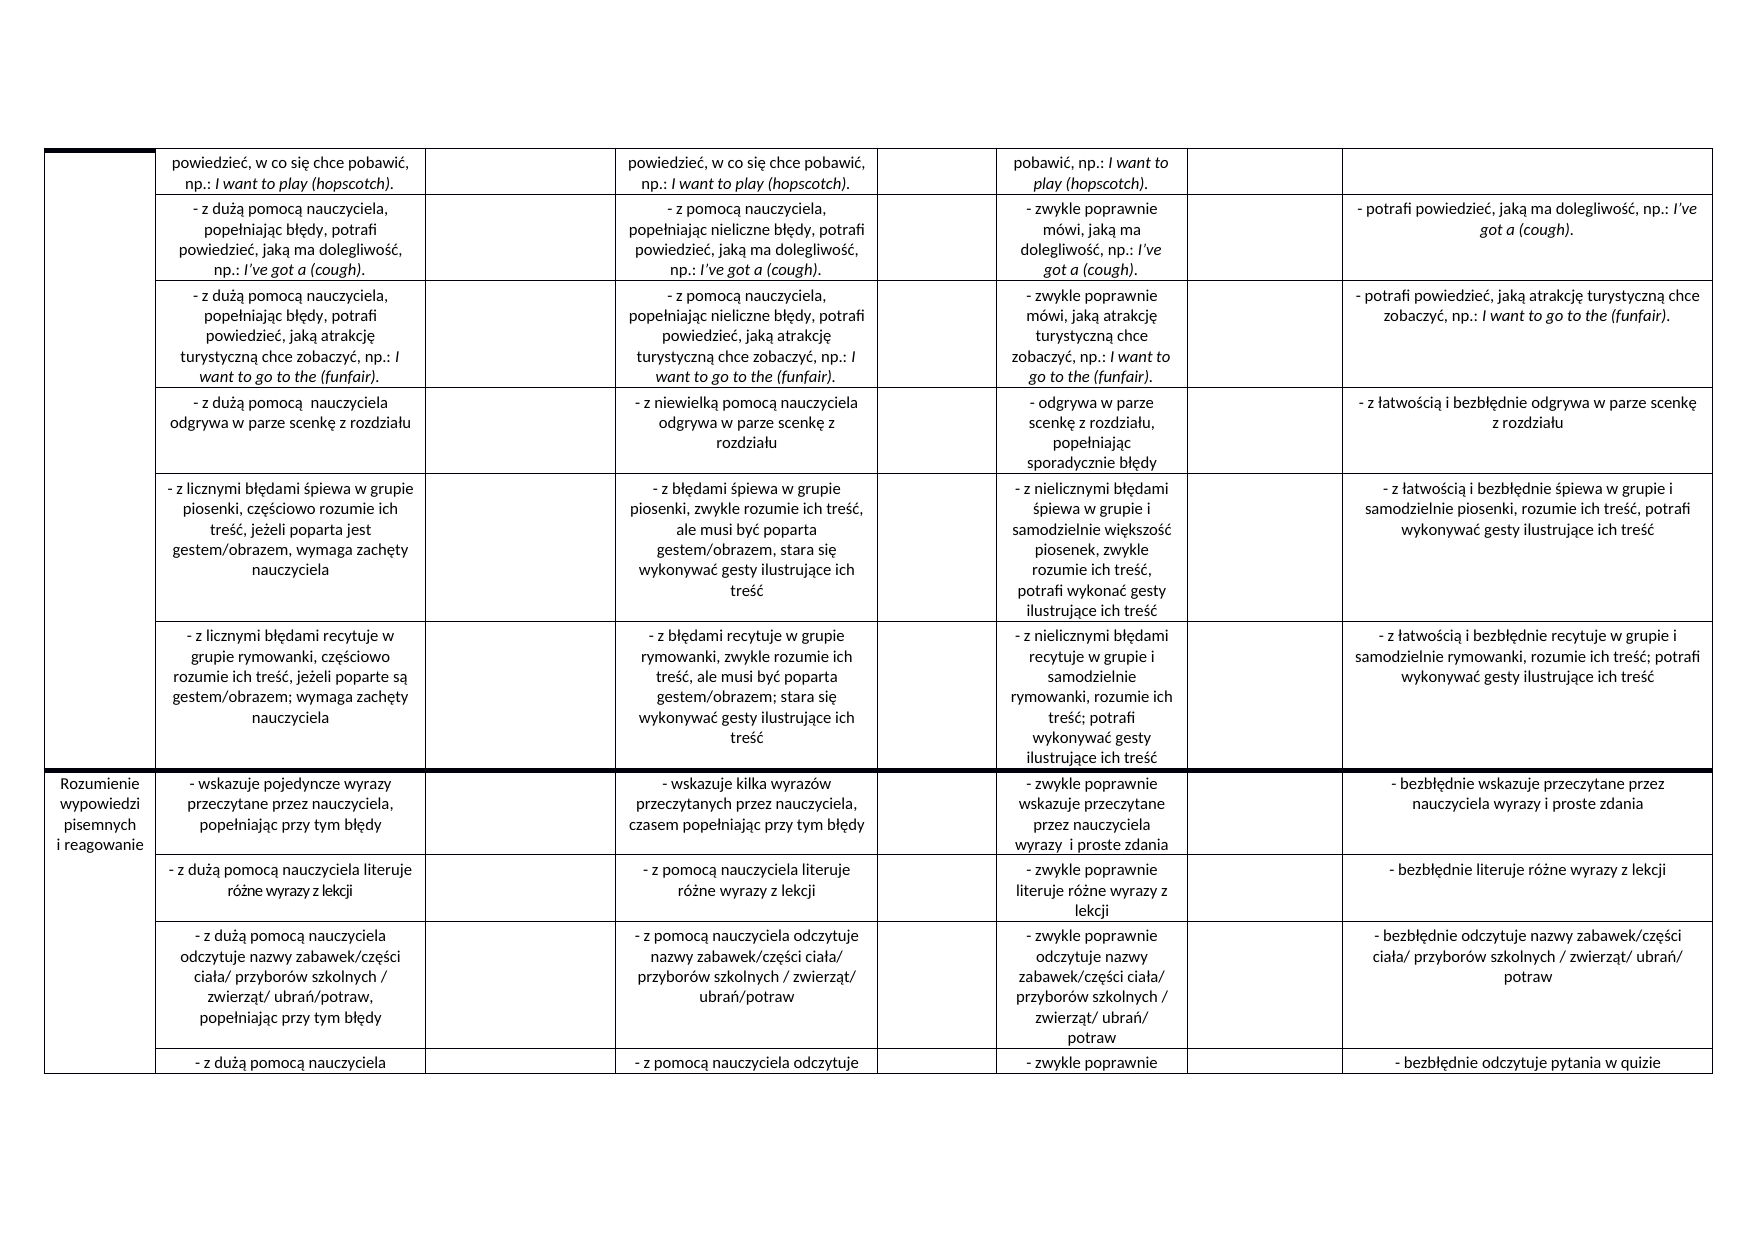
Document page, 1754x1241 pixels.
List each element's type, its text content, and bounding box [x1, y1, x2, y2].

table_cell - bezbłędnie odczytuje pytania w quizie [1343, 1049, 1712, 1073]
table_cell - z dużą pomocą nauczyciela literuje różne wyrazy z lekcji [156, 855, 425, 921]
table_cell - zwykle poprawnie mówi, jaką ma dolegliwość, np.: I’ve got a (cough). [997, 195, 1187, 280]
table_cell [1188, 855, 1342, 921]
table_cell - z pomocą nauczyciela, popełniając nieliczne błędy, potrafi powiedzieć, jaką ma dolegliwość, np.: I’ve got a (cough). [616, 195, 877, 280]
table_cell - z dużą pomocą nauczyciela [156, 1049, 425, 1073]
table_cell [1188, 195, 1342, 280]
table_cell [426, 281, 615, 387]
table_cell - z łatwością i bezbłędnie odgrywa w parze scenkę z rozdziału [1343, 388, 1712, 473]
table_cell - z pomocą nauczyciela odczytuje nazwy zabawek/części ciała/ przyborów szkolnych / zwierząt/ ubrań/potraw [616, 922, 877, 1048]
table_cell [1188, 474, 1342, 621]
table_cell - bezbłędnie literuje różne wyrazy z lekcji [1343, 855, 1712, 921]
table_cell - z pomocą nauczyciela literuje różne wyrazy z lekcji [616, 855, 877, 921]
table_cell [1188, 388, 1342, 473]
table_cell [426, 1049, 615, 1073]
table_cell - wskazuje pojedyncze wyrazy przeczytane przez nauczyciela, popełniając przy tym błędy [156, 773, 425, 854]
table_cell - z dużą pomocą nauczyciela, popełniając błędy, potrafi powiedzieć, jaką atrakcję turystyczną chce zobaczyć, np.: I want to go to the (funfair). [156, 281, 425, 387]
table_cell - zwykle poprawnie literuje różne wyrazy z lekcji [997, 855, 1187, 921]
table_cell [878, 195, 996, 280]
table_cell [1188, 922, 1342, 1048]
table_cell [878, 622, 996, 768]
table_cell [1188, 149, 1342, 193]
table_cell - z pomocą nauczyciela, popełniając nieliczne błędy, potrafi powiedzieć, jaką atrakcję turystyczną chce zobaczyć, np.: I want to go to the (funfair). [616, 281, 877, 387]
table_cell [878, 922, 996, 1048]
table_cell - z błędami recytuje w grupie rymowanki, zwykle rozumie ich treść, ale musi być poparta gestem/obrazem; stara się wykonywać gesty ilustrujące ich treść [616, 622, 877, 768]
table_cell - z nielicznymi błędami śpiewa w grupie i samodzielnie większość piosenek, zwykle rozumie ich treść, potrafi wykonać gesty ilustrujące ich treść [997, 474, 1187, 621]
table_cell - z łatwością i bezbłędnie śpiewa w grupie i samodzielnie piosenki, rozumie ich treść, potrafi wykonywać gesty ilustrujące ich treść [1343, 474, 1712, 621]
table_cell Rozumienie wypowiedzi pisemnych i reagowanie [45, 773, 155, 1073]
table_cell [878, 1049, 996, 1073]
table_cell [1188, 622, 1342, 768]
table_cell [878, 474, 996, 621]
table_cell [426, 622, 615, 768]
table_cell - z licznymi błędami śpiewa w grupie piosenki, częściowo rozumie ich treść, jeżeli poparta jest gestem/obrazem, wymaga zachęty nauczyciela [156, 474, 425, 621]
table_cell [1188, 773, 1342, 854]
table_cell [878, 388, 996, 473]
table_cell - z licznymi błędami recytuje w grupie rymowanki, częściowo rozumie ich treść, jeżeli poparte są gestem/obrazem; wymaga zachęty nauczyciela [156, 622, 425, 768]
table_cell - z łatwością i bezbłędnie recytuje w grupie i samodzielnie rymowanki, rozumie ich treść; potrafi wykonywać gesty ilustrujące ich treść [1343, 622, 1712, 768]
table_cell - zwykle poprawnie mówi, jaką atrakcję turystyczną chce zobaczyć, np.: I want to go to the (funfair). [997, 281, 1187, 387]
table_cell [426, 195, 615, 280]
table_cell - zwykle poprawnie [997, 1049, 1187, 1073]
table_cell - z dużą pomocą nauczyciela odgrywa w parze scenkę z rozdziału [156, 388, 425, 473]
table_cell - z błędami śpiewa w grupie piosenki, zwykle rozumie ich treść, ale musi być poparta gestem/obrazem, stara się wykonywać gesty ilustrujące ich treść [616, 474, 877, 621]
table_cell - z dużą pomocą nauczyciela odczytuje nazwy zabawek/części ciała/ przyborów szkolnych / zwierząt/ ubrań/potraw, popełniając przy tym błędy [156, 922, 425, 1048]
table_cell powiedzieć, w co się chce pobawić, np.: I want to play (hopscotch). [156, 149, 425, 193]
table_cell [426, 855, 615, 921]
table_cell [45, 153, 155, 768]
table_cell [878, 773, 996, 854]
table_cell [426, 922, 615, 1048]
table_cell [1188, 281, 1342, 387]
table_cell - wskazuje kilka wyrazów przeczytanych przez nauczyciela, czasem popełniając przy tym błędy [616, 773, 877, 854]
table_cell - bezbłędnie wskazuje przeczytane przez nauczyciela wyrazy i proste zdania [1343, 773, 1712, 854]
table_cell - zwykle poprawnie wskazuje przeczytane przez nauczyciela wyrazy i proste zdania [997, 773, 1187, 854]
table_cell - potrafi powiedzieć, jaką ma dolegliwość, np.: I’ve got a (cough). [1343, 195, 1712, 280]
table_cell - potrafi powiedzieć, jaką atrakcję turystyczną chce zobaczyć, np.: I want to go to the (funfair). [1343, 281, 1712, 387]
table_cell [878, 149, 996, 193]
table_cell - zwykle poprawnie odczytuje nazwy zabawek/części ciała/ przyborów szkolnych / zwierząt/ ubrań/ potraw [997, 922, 1187, 1048]
table_cell [426, 773, 615, 854]
table_cell [878, 855, 996, 921]
table_cell - bezbłędnie odczytuje nazwy zabawek/części ciała/ przyborów szkolnych / zwierząt/ ubrań/ potraw [1343, 922, 1712, 1048]
table_cell [426, 149, 615, 193]
table_cell [1343, 149, 1712, 193]
table_cell - odgrywa w parze scenkę z rozdziału, popełniając sporadycznie błędy [997, 388, 1187, 473]
table_cell [878, 281, 996, 387]
table_cell [1188, 1049, 1342, 1073]
table_cell - z niewielką pomocą nauczyciela odgrywa w parze scenkę z rozdziału [616, 388, 877, 473]
table_cell - z dużą pomocą nauczyciela, popełniając błędy, potrafi powiedzieć, jaką ma dolegliwość, np.: I’ve got a (cough). [156, 195, 425, 280]
table_cell pobawić, np.: I want to play (hopscotch). [997, 149, 1187, 193]
table_cell powiedzieć, w co się chce pobawić, np.: I want to play (hopscotch). [616, 149, 877, 193]
table_cell - z nielicznymi błędami recytuje w grupie i samodzielnie rymowanki, rozumie ich treść; potrafi wykonywać gesty ilustrujące ich treść [997, 622, 1187, 768]
table_cell [426, 388, 615, 473]
table_cell [426, 474, 615, 621]
table_cell - z pomocą nauczyciela odczytuje [616, 1049, 877, 1073]
